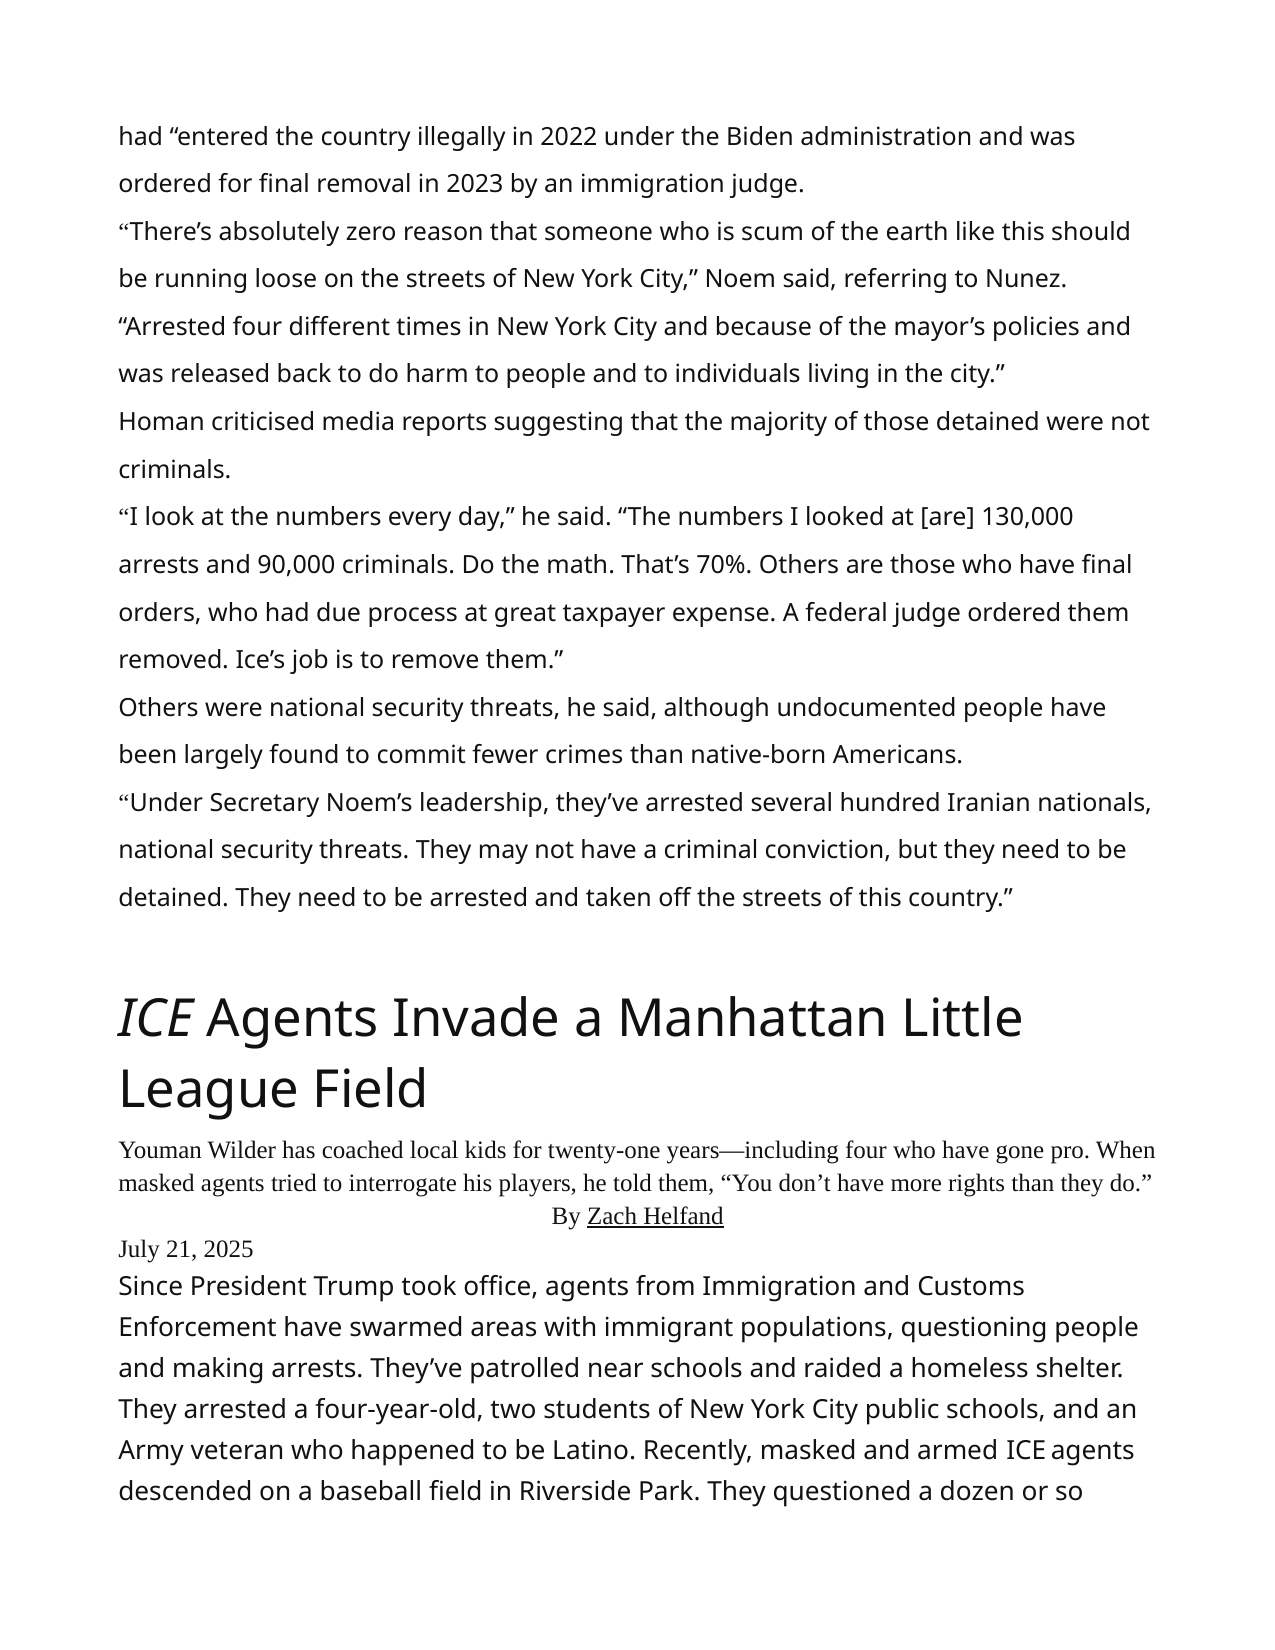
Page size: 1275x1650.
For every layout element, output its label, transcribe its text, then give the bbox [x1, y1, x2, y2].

text had “entered the country illegally in 2022 under the Biden administration and was ordered for final removal in 2023 by an immigration judge. [118, 118, 1157, 200]
text Homan criticised media reports suggesting that the majority of those detained were not criminals. [118, 404, 1157, 485]
text July 21, 2025 [118, 1234, 1157, 1263]
text Since President Trump took office, agents from Immigration and Customs Enforcement have swarmed areas with immigrant populations, questioning people and making arrests. They’ve patrolled near schools and raided a homeless shelter. They arrested a four-year-old, two students of New York City public schools, and an Army veteran who happened to be Latino. Recently, masked and armed ICE agents descended on a baseball field in Riverside Park. They questioned a dozen or so [118, 1267, 1157, 1508]
text By Zach Helfand [118, 1201, 1157, 1230]
text “I look at the numbers every day,” he said. “The numbers I looked at [are] 130,000 arrests and 90,000 criminals. Do the math. That’s 70%. Others are those who have final orders, who had due process at great taxpayer expense. A federal judge ordered them removed. Ice’s job is to remove them.” [118, 499, 1157, 676]
text Others were national security threats, he said, although undocumented people have been largely found to commit fewer crimes than native-born Americans. [118, 689, 1157, 771]
text “Under Secretary Noem’s leadership, they’ve arrested several hundred Iranian nationals, national security threats. They may not have a criminal conviction, but they need to be detained. They need to be arrested and taken off the streets of this country.” [118, 784, 1157, 914]
text “There’s absolutely zero reason that someone who is scum of the earth like this should be running loose on the streets of New York City,” Noem said, referring to Nunez. “Arrested four different times in New York City and because of the mayor’s policies and was released back to do harm to people and to individuals living in the city.” [118, 213, 1157, 390]
text Youman Wilder has coached local kids for twenty-one years—including four who have gone pro. When masked agents tried to interrogate his players, he told them, “You don’t have more rights than they do.” [118, 1135, 1157, 1197]
subtitle ICE Agents Invade a Manhattan Little League Field [118, 980, 1157, 1123]
